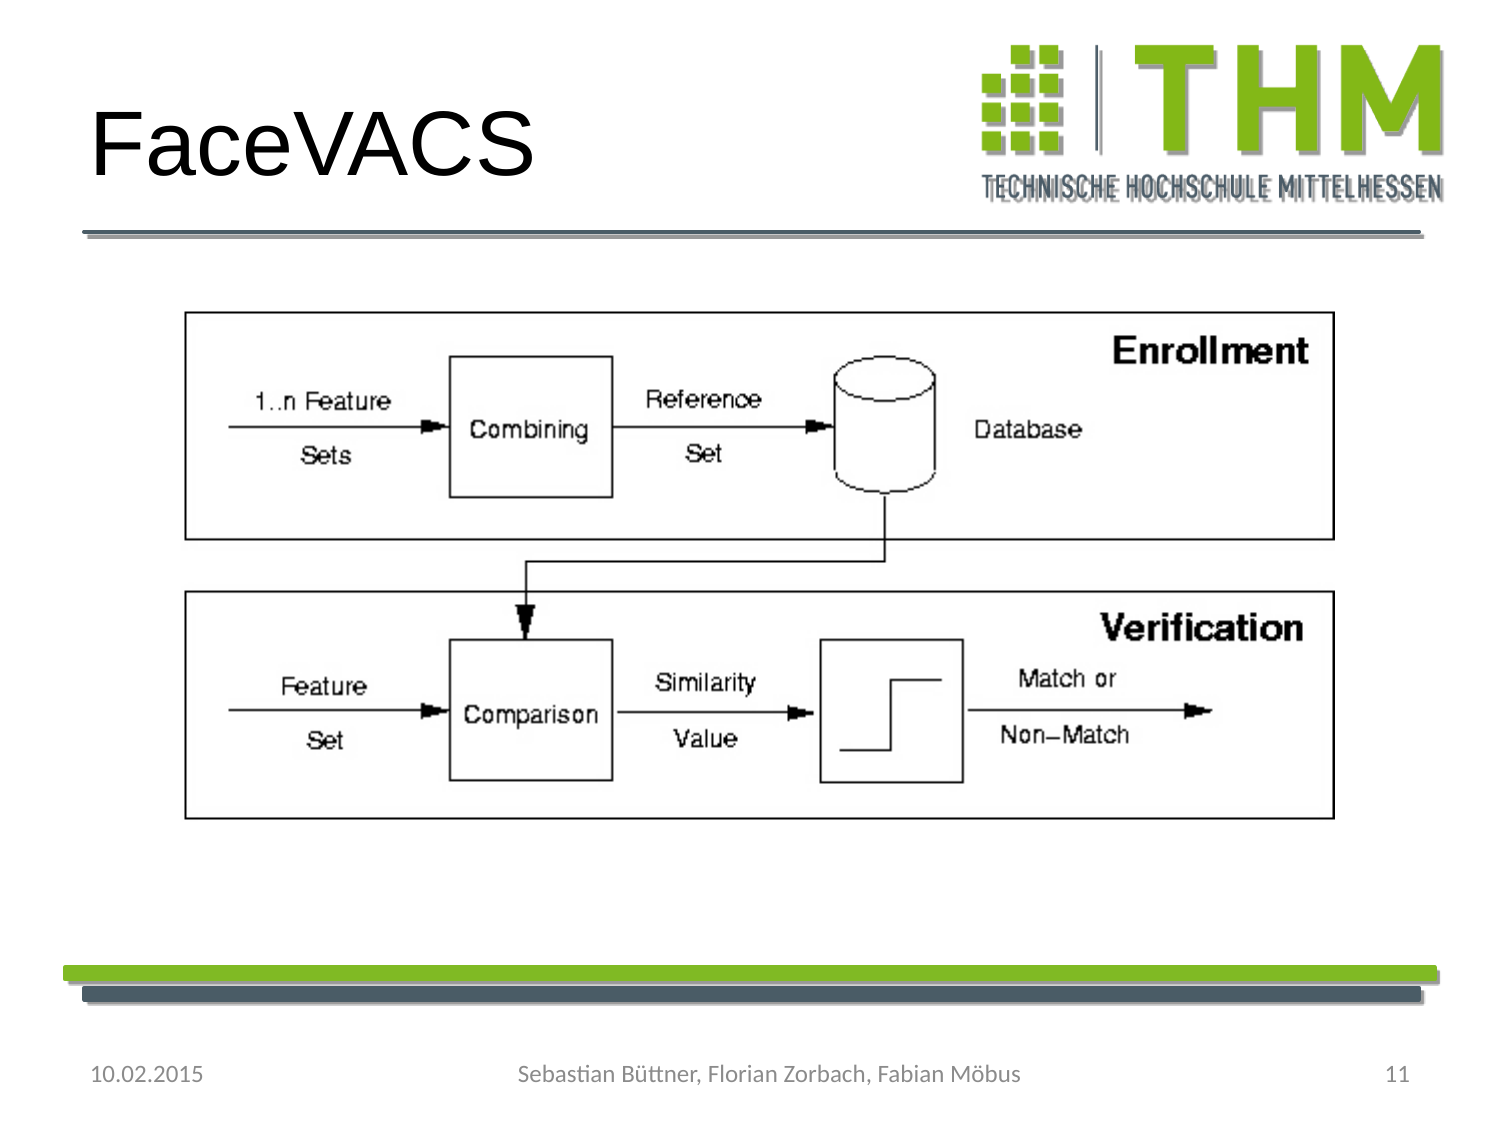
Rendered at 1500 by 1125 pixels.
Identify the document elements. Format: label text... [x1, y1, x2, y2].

picture [178, 307, 1335, 822]
picture [974, 30, 1448, 208]
text_box Sebastian Büttner, Florian Zorbach, Fabian Möbus [490, 1042, 1051, 1103]
text_box [1074, 1042, 1425, 1103]
text_box FaceVACS [75, 45, 1425, 233]
text_box 10.02.2015 [74, 1042, 425, 1103]
